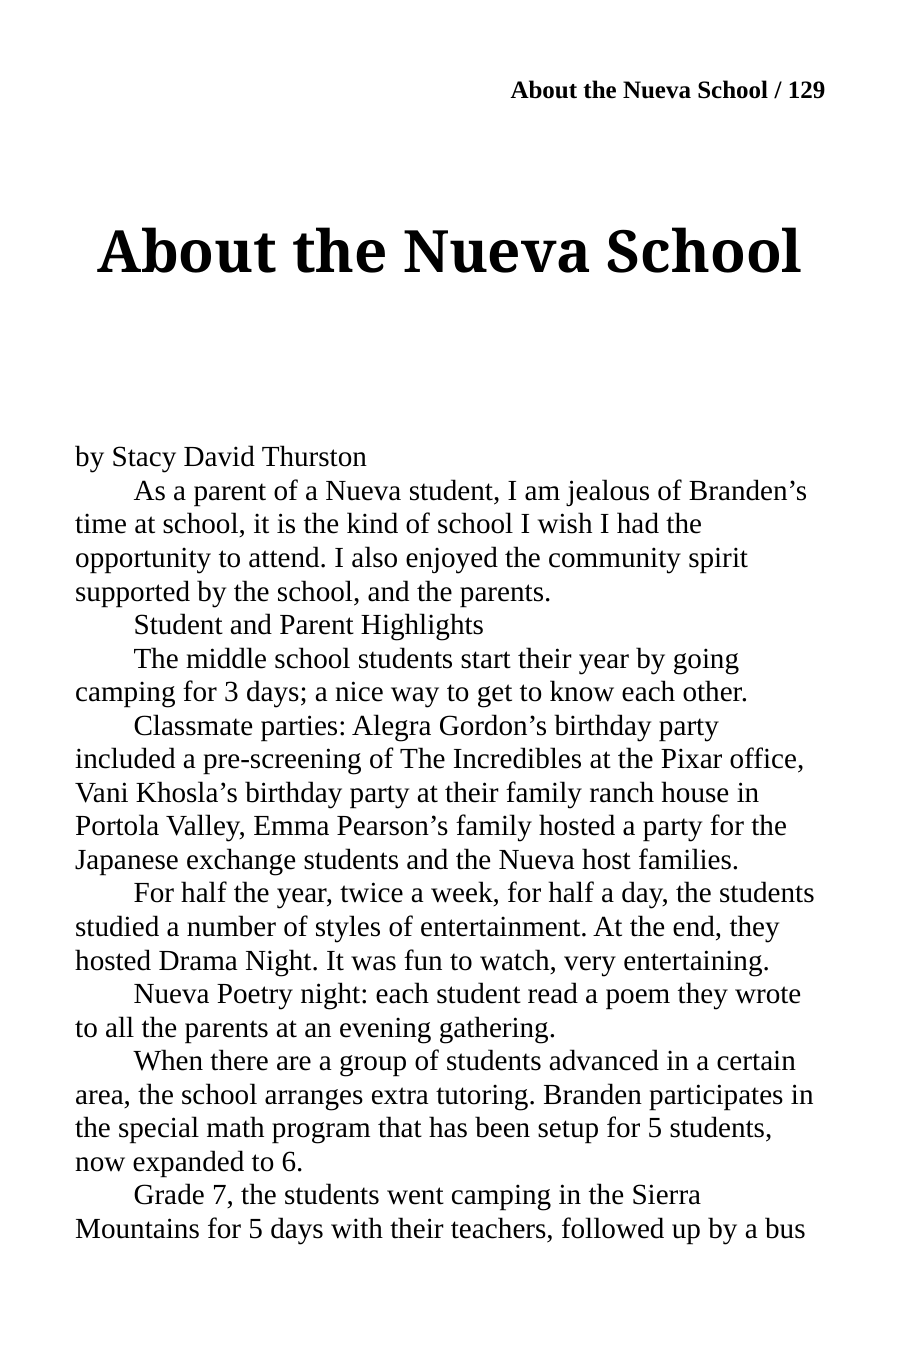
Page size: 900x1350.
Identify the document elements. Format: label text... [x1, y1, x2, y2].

text Nueva Poetry night: each student read a poem they wrote to all the parents at an evening gathering. [75, 976, 825, 1043]
text For half the year, twice a week, for half a day, the students studied a number of styles of entertainment. At the end, they hosted Drama Night. It was fun to watch, very entertaining. [75, 876, 825, 976]
text When there are a group of students advanced in a certain area, the school arranges extra tutoring. Branden participates in the special math program that has been setup for 5 students, now expanded to 6. [75, 1043, 825, 1177]
subtitle About the Nueva School [75, 210, 825, 289]
text Student and Parent Highlights [75, 607, 825, 641]
text Grade 7, the students went camping in the Sierra Mountains for 5 days with their teachers, followed up by a bus [75, 1177, 825, 1244]
text by Stacy David Thurston [75, 439, 825, 473]
text Classmate parties: Alegra Gordon’s birthday party included a pre-screening of The Incredibles at the Pixar office, Vani Khosla’s birthday party at their family ranch house in Portola Valley, Emma Pearson’s family hosted a party for the Japanese exchange students and the Nueva host families. [75, 708, 825, 876]
text As a parent of a Nueva student, I am jealous of Branden’s time at school, it is the kind of school I wish I had the opportunity to attend. I also enjoyed the community spirit supported by the school, and the parents. [75, 473, 825, 607]
text The middle school students start their year by going camping for 3 days; a nice way to get to know each other. [75, 641, 825, 708]
